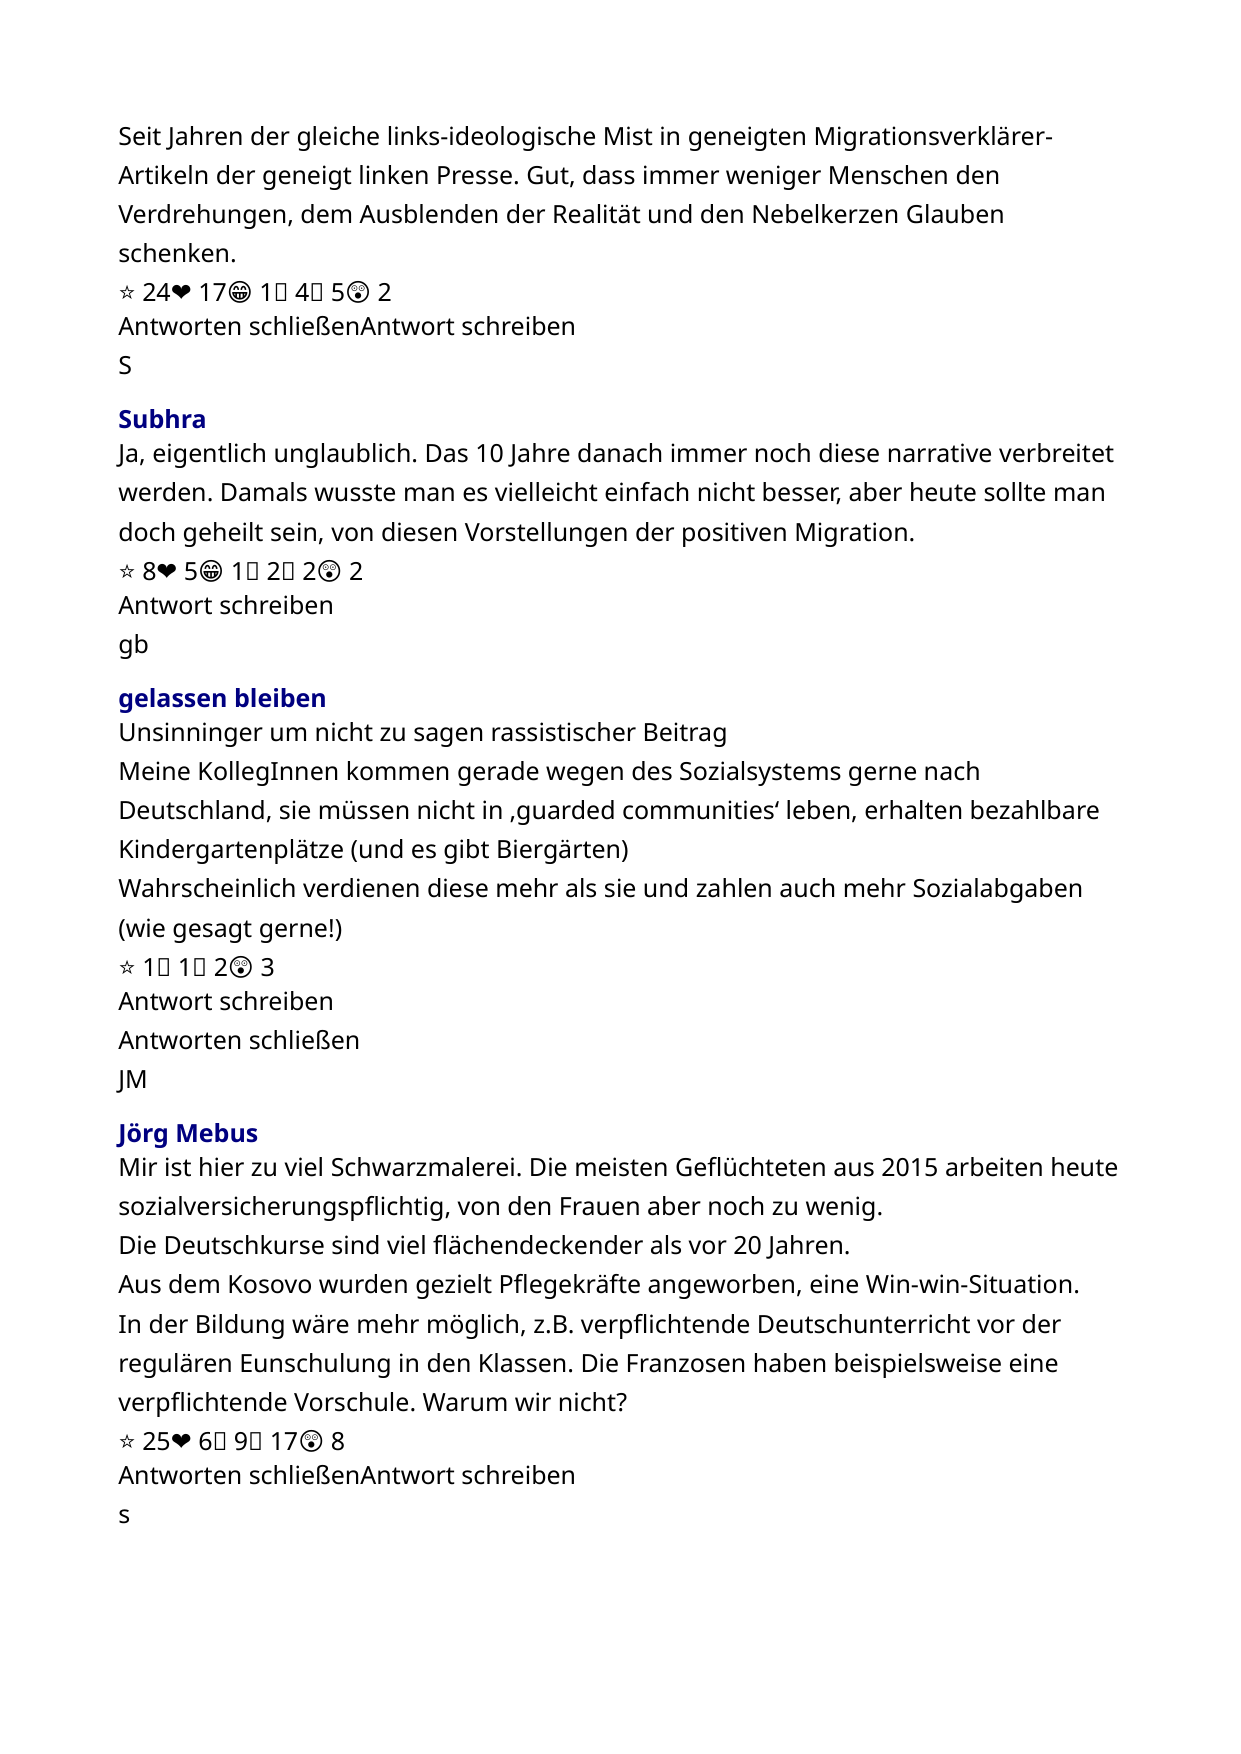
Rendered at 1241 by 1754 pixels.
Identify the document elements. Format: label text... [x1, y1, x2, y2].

text s [118, 1497, 1122, 1531]
text In der Bildung wäre mehr möglich, z.B. verpflichtende Deutschunterricht vor der regulären Eunschulung in den Klassen. Die Franzosen haben beispielsweise eine verpflichtende Vorschule. Warum wir nicht? [118, 1306, 1122, 1419]
text Antwort schreiben [118, 587, 1122, 621]
text JM [118, 1062, 1122, 1096]
text Antworten schließenAntwort schreiben [118, 309, 1122, 343]
subtitle Jörg Mebus [118, 1116, 1122, 1149]
subtitle Subhra [118, 402, 1122, 436]
text ⭐️ 8❤️ 5😁 1🙁 2🤨 2😲 2 [118, 553, 1122, 587]
text Wahrscheinlich verdienen diese mehr als sie und zahlen auch mehr Sozialabgaben (wie gesagt gerne!) [118, 871, 1122, 944]
text Ja, eigentlich unglaublich. Das 10 Jahre danach immer noch diese narrative verbreitet werden. Damals wusste man es vielleicht einfach nicht besser, aber heute sollte man doch geheilt sein, von diesen Vorstellungen der positiven Migration. [118, 436, 1122, 548]
text S [118, 348, 1122, 382]
text Unsinninger um nicht zu sagen rassistischer Beitrag [118, 714, 1122, 748]
text ⭐️ 1🙁 1🤨 2😲 3 [118, 949, 1122, 983]
text ⭐️ 24❤️ 17😁 1🙁 4🤨 5😲 2 [118, 275, 1122, 309]
text Meine KollegInnen kommen gerade wegen des Sozialsystems gerne nach Deutschland, sie müssen nicht in ‚guarded communities‘ leben, erhalten bezahlbare Kindergartenplätze (und es gibt Biergärten) [118, 753, 1122, 866]
subtitle gelassen bleiben [118, 680, 1122, 714]
text Seit Jahren der gleiche links-ideologische Mist in geneigten Migrationsverklärer-Artikeln der geneigt linken Presse. Gut, dass immer weniger Menschen den Verdrehungen, dem Ausblenden der Realität und den Nebelkerzen Glauben schenken. [118, 118, 1122, 270]
text gb [118, 627, 1122, 661]
text Antworten schließenAntwort schreiben [118, 1458, 1122, 1492]
text Antworten schließen [118, 1023, 1122, 1057]
text Mir ist hier zu viel Schwarzmalerei. Die meisten Geflüchteten aus 2015 arbeiten heute sozialversicherungspflichtig, von den Frauen aber noch zu wenig. [118, 1149, 1122, 1223]
text ⭐️ 25❤️ 6🙁 9🤨 17😲 8 [118, 1424, 1122, 1458]
text Aus dem Kosovo wurden gezielt Pflegekräfte angeworben, eine Win-win-Situation. [118, 1267, 1122, 1301]
text Antwort schreiben [118, 983, 1122, 1017]
text Die Deutschkurse sind viel flächendeckender als vor 20 Jahren. [118, 1228, 1122, 1262]
